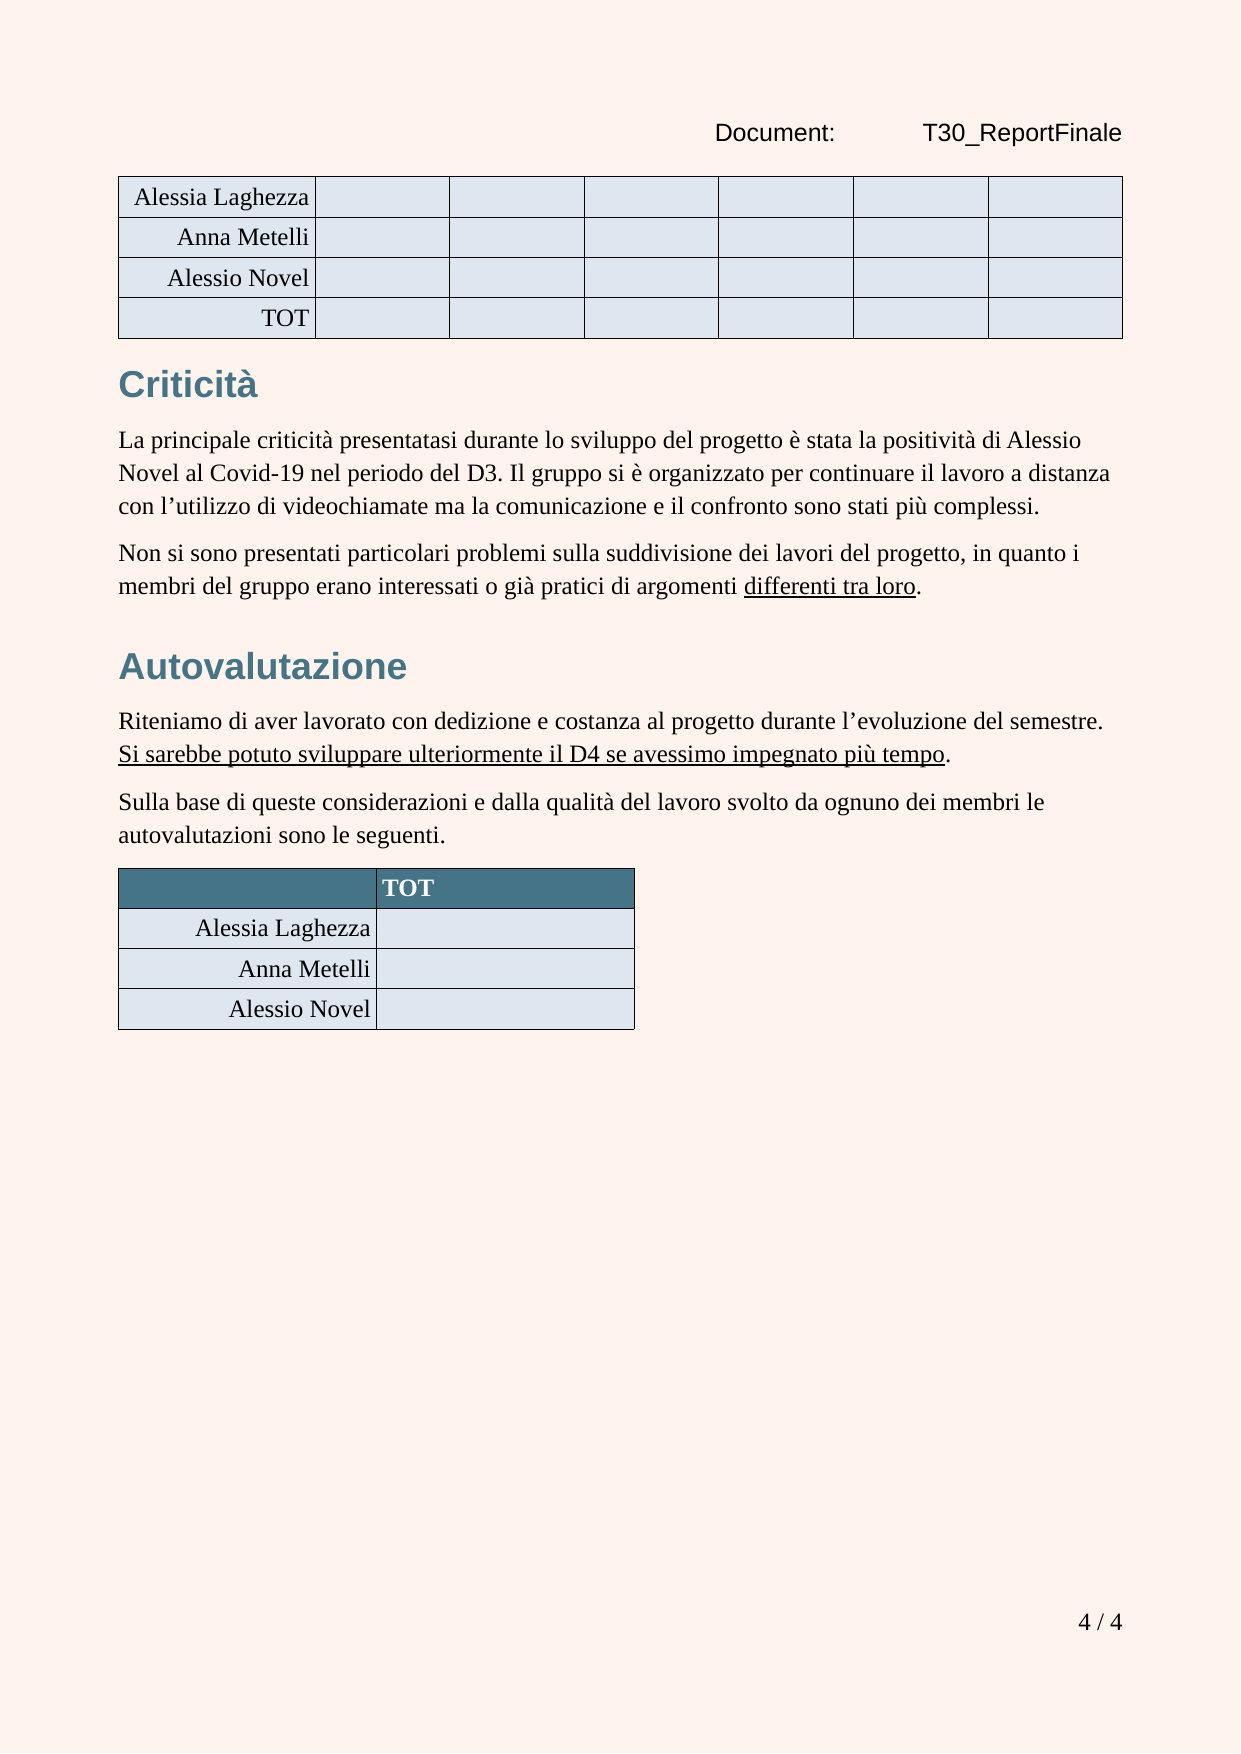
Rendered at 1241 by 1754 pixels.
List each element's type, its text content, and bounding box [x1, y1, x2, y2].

table_cell [854, 258, 988, 297]
table_cell [377, 909, 634, 948]
table_cell [377, 989, 634, 1029]
table_cell [854, 177, 988, 217]
table_cell [854, 298, 988, 338]
table_cell [719, 258, 853, 297]
text Riteniamo di aver lavorato con dedizione e costanza al progetto durante l’evoluzione del semestre. Si sarebbe potuto sviluppare ulteriormente il D4 se avessimo impegnato più tempo. [118, 706, 1122, 768]
table_cell Alessia Laghezza [119, 177, 315, 217]
table_header TOT [377, 869, 634, 908]
table_cell [450, 177, 584, 217]
table_cell [989, 218, 1122, 257]
table_cell [719, 298, 853, 338]
table_cell Alessio Novel [119, 258, 315, 297]
text Sulla base di queste considerazioni e dalla qualità del lavoro svolto da ognuno dei membri le autovalutazioni sono le seguenti. [118, 787, 1122, 848]
table_cell TOT [119, 298, 315, 338]
subtitle Autovalutazione [118, 644, 1122, 687]
table_cell [585, 298, 718, 338]
table_cell [989, 298, 1122, 338]
text La principale criticità presentatasi durante lo sviluppo del progetto è stata la positività di Alessio Novel al Covid-19 nel periodo del D3. Il gruppo si è organizzato per continuare il lavoro a distanza con l’utilizzo di videochiamate ma la comunicazione e il confronto sono stati più complessi. [118, 425, 1122, 519]
table_cell Anna Metelli [119, 218, 315, 257]
table_header [119, 869, 376, 908]
table_cell [316, 258, 449, 297]
table_cell [450, 218, 584, 257]
table_cell [585, 177, 718, 217]
subtitle Criticità [118, 363, 1122, 406]
table_cell Anna Metelli [119, 949, 376, 988]
table_cell [585, 258, 718, 297]
table_cell [719, 218, 853, 257]
table_cell [854, 218, 988, 257]
table_cell Alessio Novel [119, 989, 376, 1029]
table_cell [989, 177, 1122, 217]
table_cell [989, 258, 1122, 297]
table_cell Alessia Laghezza [119, 909, 376, 948]
table_cell [316, 218, 449, 257]
table_cell [316, 177, 449, 217]
table_cell [585, 218, 718, 257]
table_cell [450, 258, 584, 297]
text Non si sono presentati particolari problemi sulla suddivisione dei lavori del progetto, in quanto i membri del gruppo erano interessati o già pratici di argomenti differenti tra loro. [118, 538, 1122, 600]
table_cell [719, 177, 853, 217]
table_cell [316, 298, 449, 338]
table_cell [377, 949, 634, 988]
table_cell [450, 298, 584, 338]
